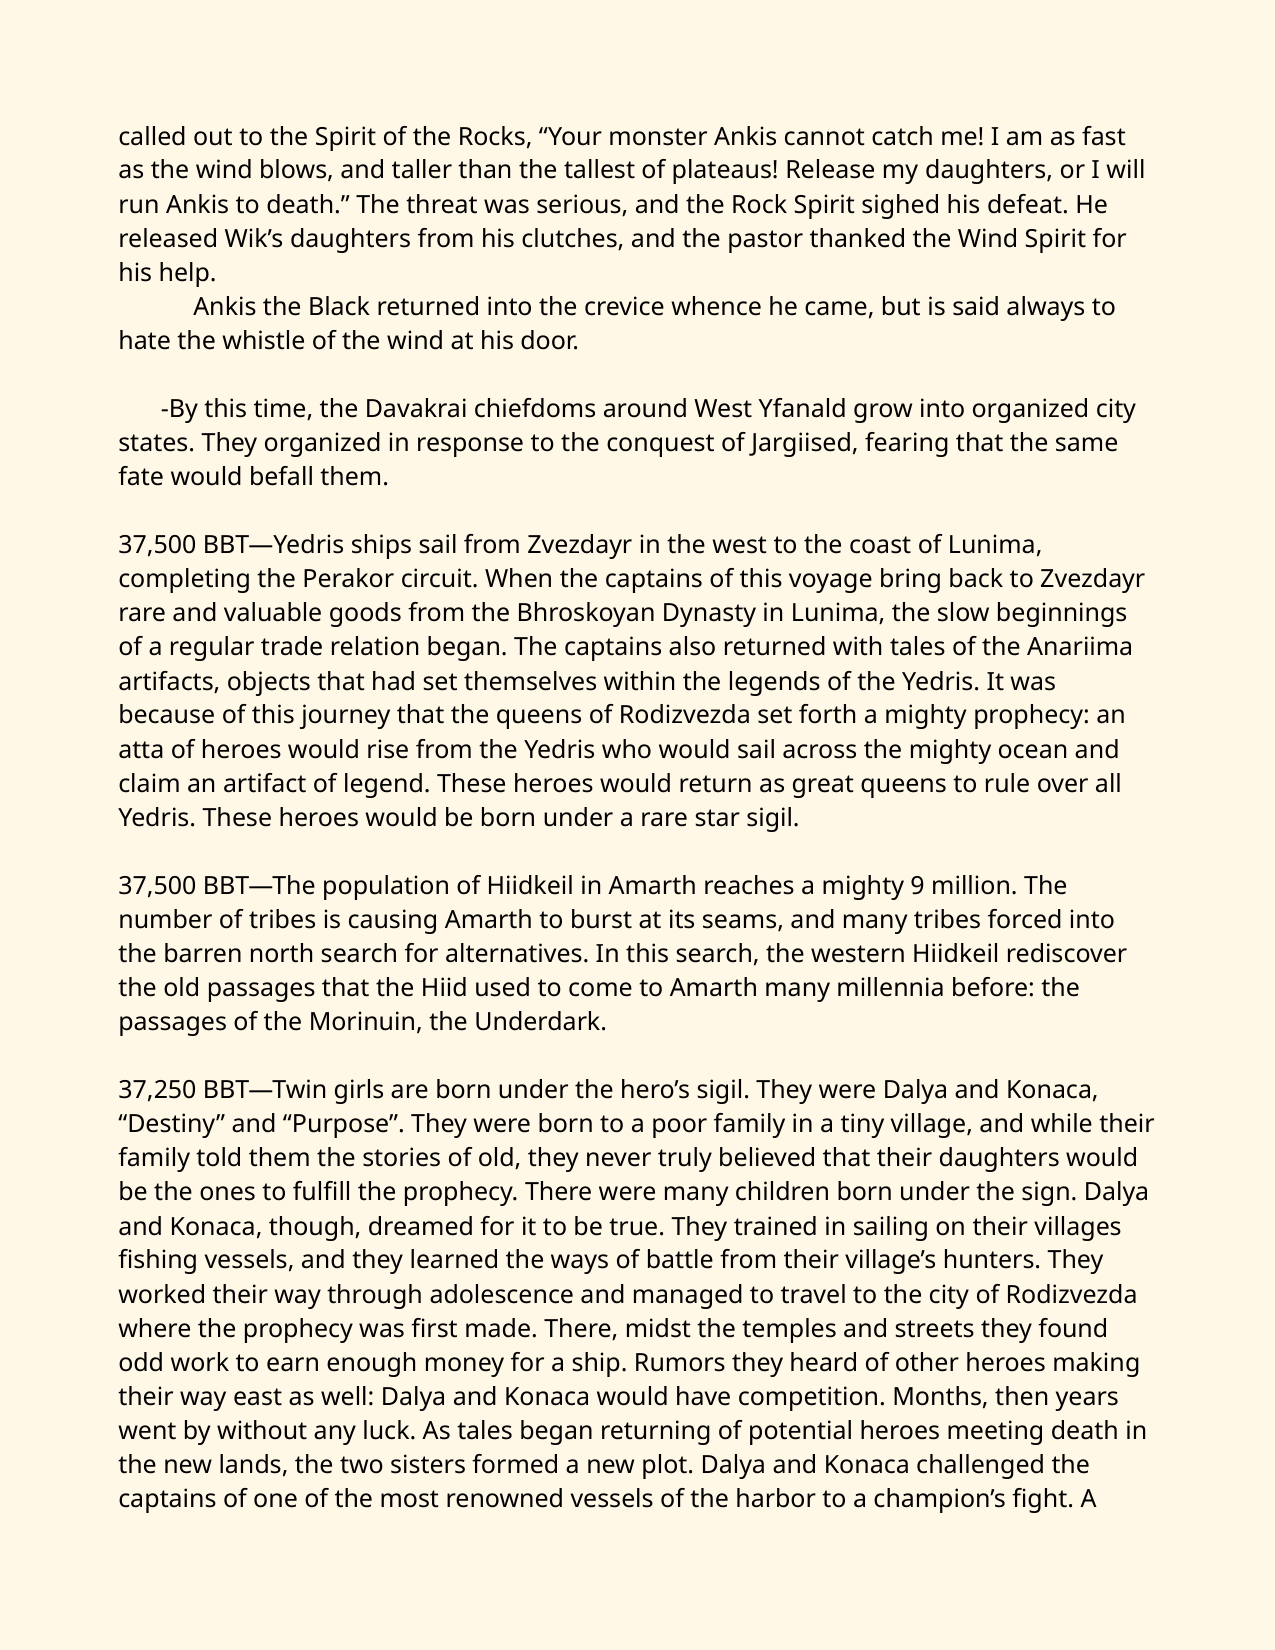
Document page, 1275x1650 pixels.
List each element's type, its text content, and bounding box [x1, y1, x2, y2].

text Ankis the Black returned into the crevice whence he came, but is said always to hate the whistle of the wind at his door. [118, 288, 1157, 357]
text 37,500 BBT—Yedris ships sail from Zvezdayr in the west to the coast of Lunima, completing the Perakor circuit. When the captains of this voyage bring back to Zvezdayr rare and valuable goods from the Bhroskoyan Dynasty in Lunima, the slow beginnings of a regular trade relation began. The captains also returned with tales of the Anariima artifacts, objects that had set themselves within the legends of the Yedris. It was because of this journey that the queens of Rodizvezda set forth a mighty prophecy: an atta of heroes would rise from the Yedris who would sail across the mighty ocean and claim an artifact of legend. These heroes would return as great queens to rule over all Yedris. These heroes would be born under a rare star sigil. [118, 527, 1157, 833]
text 37,250 BBT—Twin girls are born under the hero’s sigil. They were Dalya and Konaca, “Destiny” and “Purpose”. They were born to a poor family in a tiny village, and while their family told them the stories of old, they never truly believed that their daughters would be the ones to fulfill the prophecy. There were many children born under the sign. Dalya and Konaca, though, dreamed for it to be true. They trained in sailing on their villages fishing vessels, and they learned the ways of battle from their village’s hunters. They worked their way through adolescence and managed to travel to the city of Rodizvezda where the prophecy was first made. There, midst the temples and streets they found odd work to earn enough money for a ship. Rumors they heard of other heroes making their way east as well: Dalya and Konaca would have competition. Months, then years went by without any luck. As tales began returning of potential heroes meeting death in the new lands, the two sisters formed a new plot. Dalya and Konaca challenged the captains of one of the most renowned vessels of the harbor to a champion’s fight. A [118, 1072, 1157, 1515]
text 37,500 BBT—The population of Hiidkeil in Amarth reaches a mighty 9 million. The number of tribes is causing Amarth to burst at its seams, and many tribes forced into the barren north search for alternatives. In this search, the western Hiidkeil rediscover the old passages that the Hiid used to come to Amarth many millennia before: the passages of the Morinuin, the Underdark. [118, 867, 1157, 1038]
text called out to the Spirit of the Rocks, “Your monster Ankis cannot catch me! I am as fast as the wind blows, and taller than the tallest of plateaus! Release my daughters, or I will run Ankis to death.” The threat was serious, and the Rock Spirit sighed his defeat. He released Wik’s daughters from his clutches, and the pastor thanked the Wind Spirit for his help. [118, 118, 1157, 288]
text -By this time, the Davakrai chiefdoms around West Yfanald grow into organized city states. They organized in response to the conquest of Jargiised, fearing that the same fate would befall them. [118, 391, 1157, 493]
